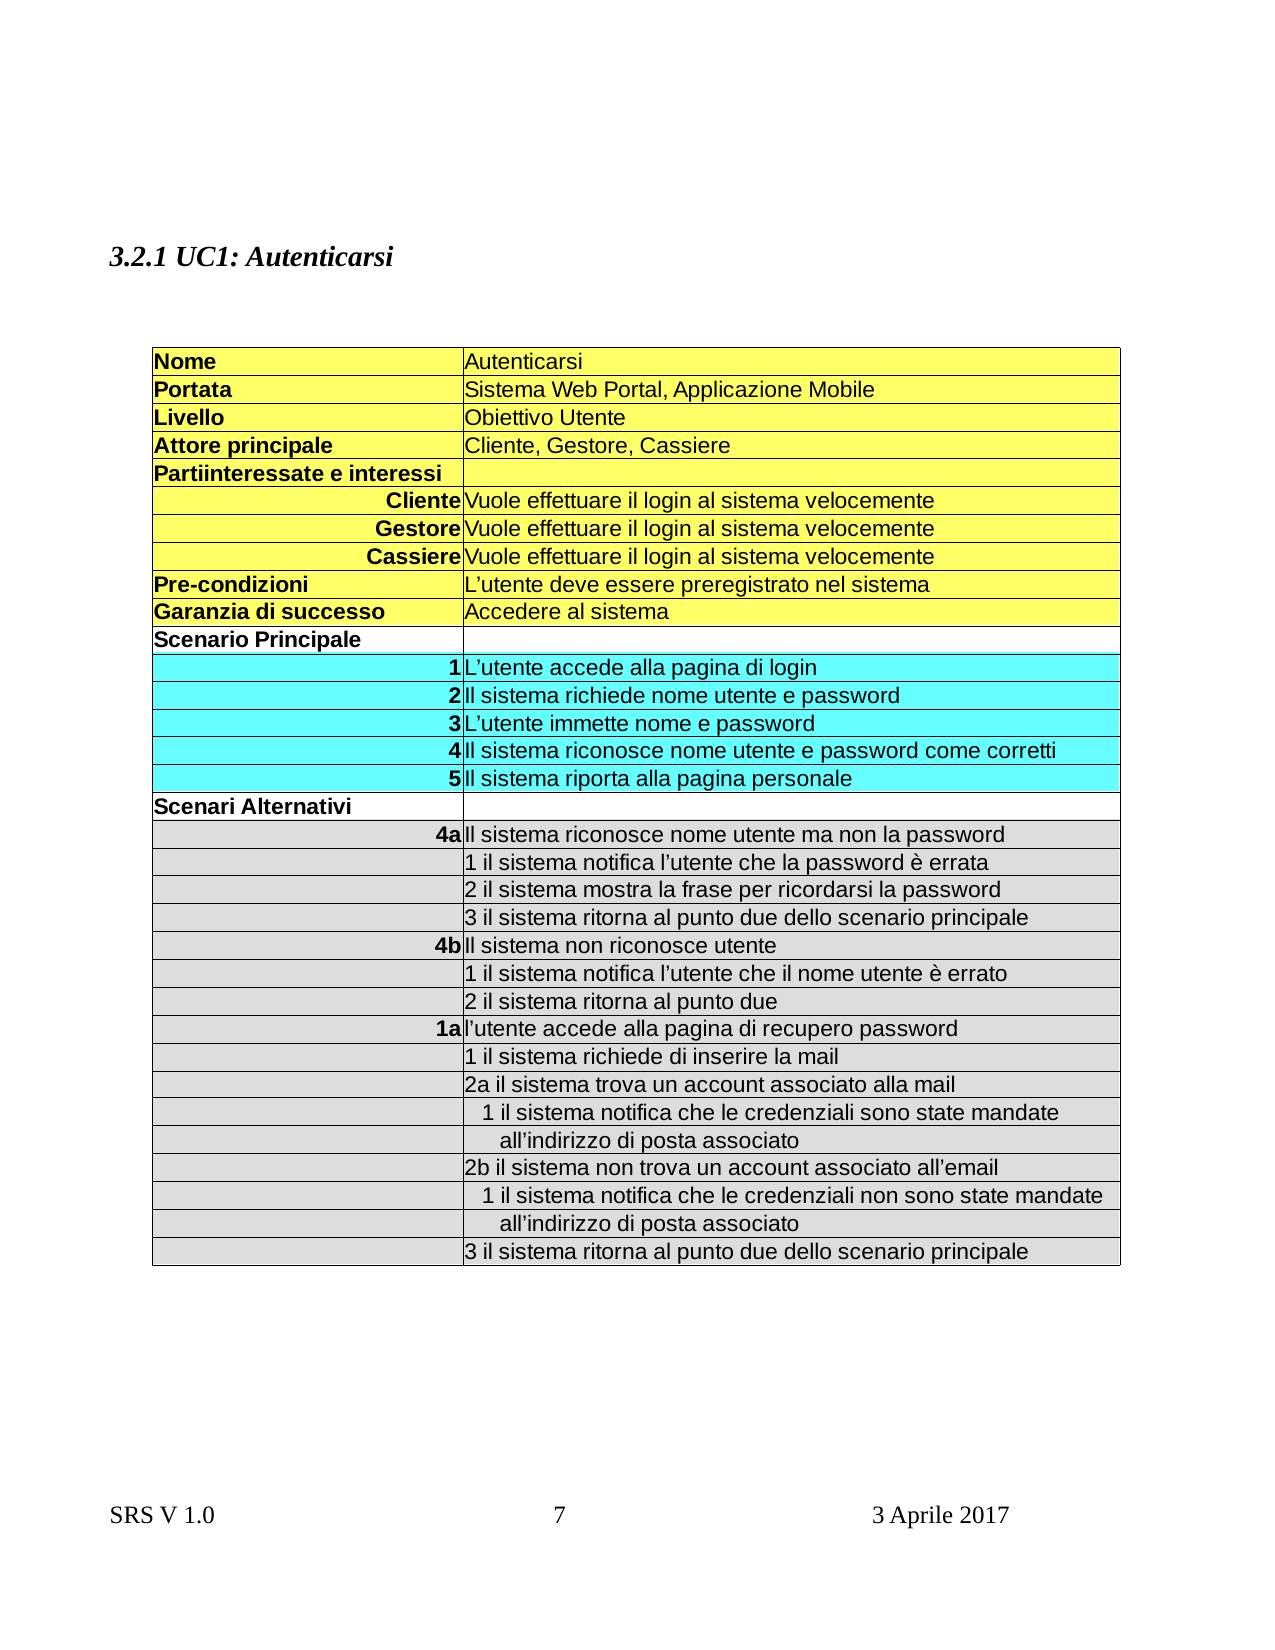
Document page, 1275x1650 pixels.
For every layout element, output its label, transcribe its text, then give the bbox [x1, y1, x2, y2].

subtitle 3.2.1 UC1: Autenticarsi [109, 239, 1162, 272]
